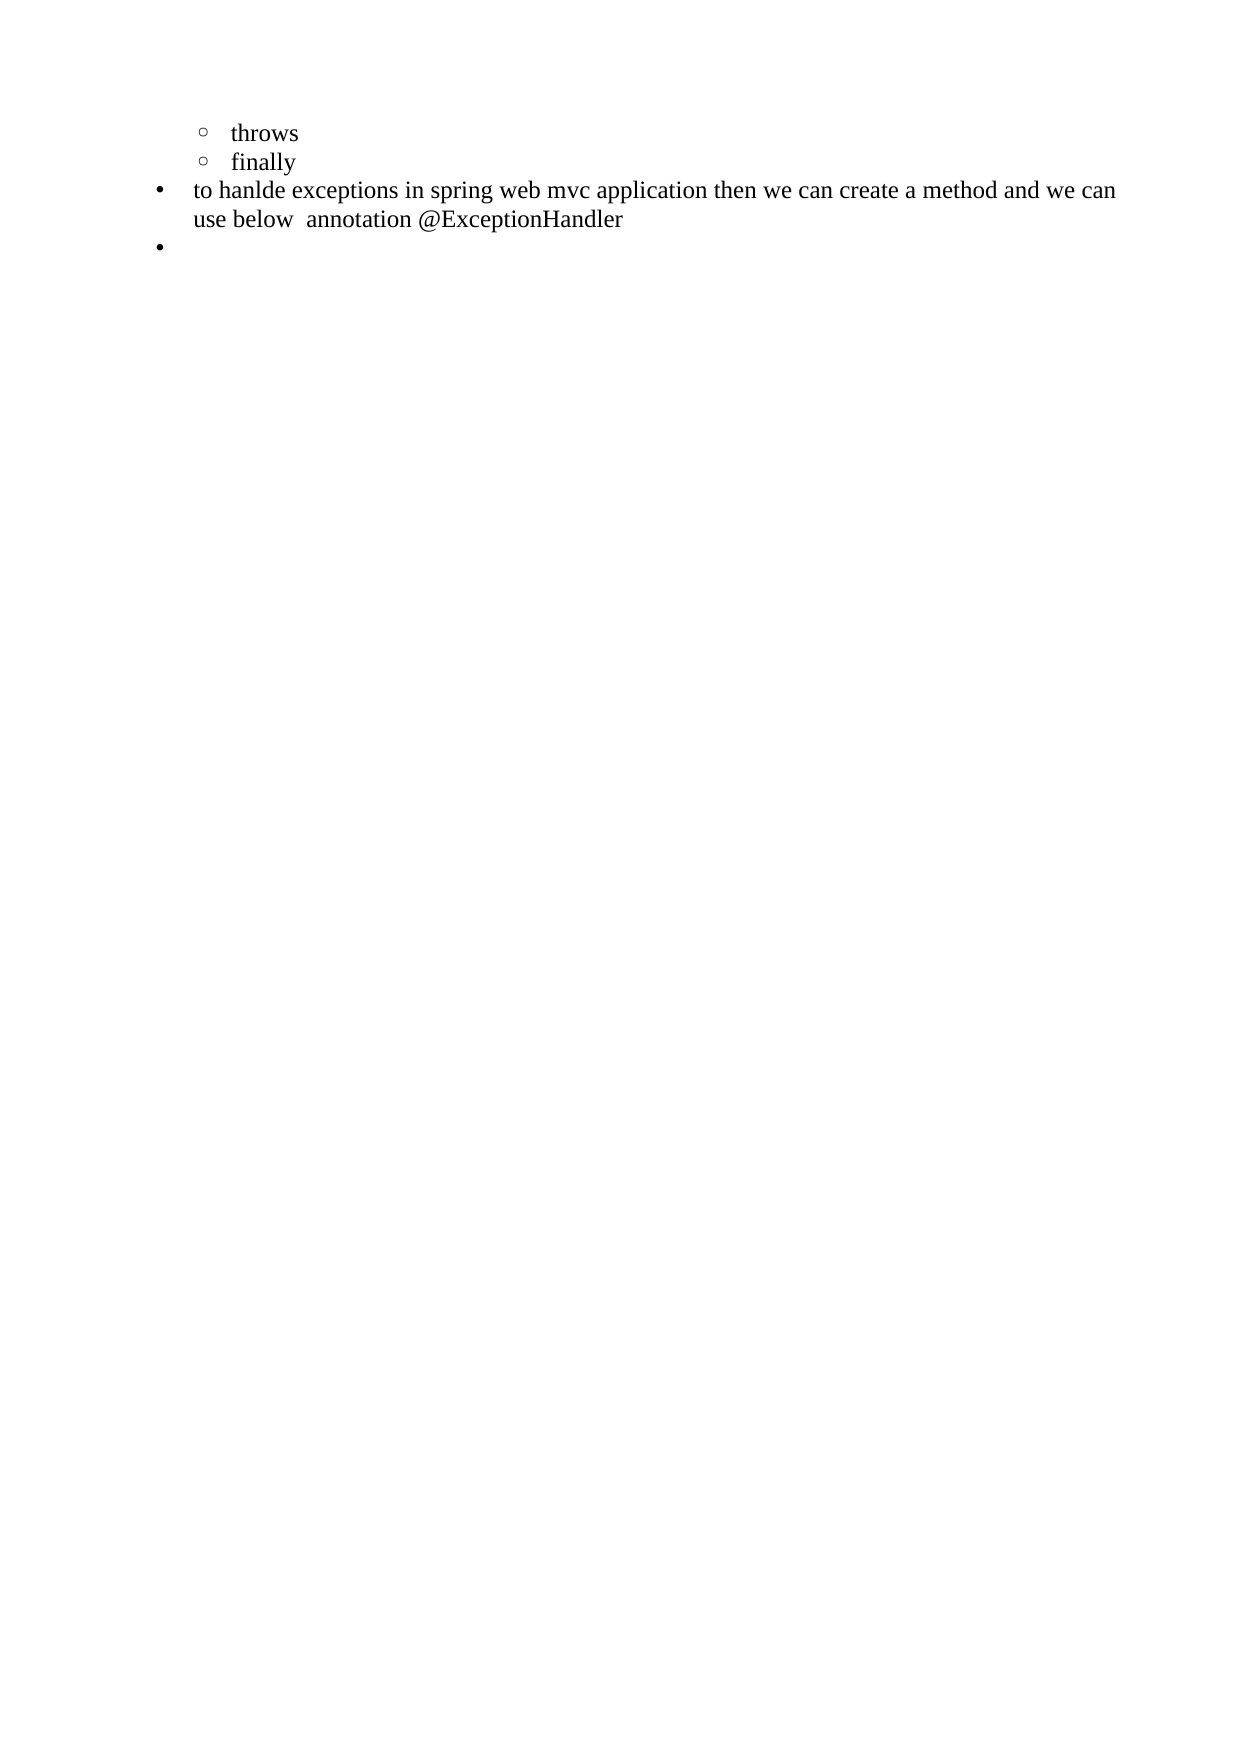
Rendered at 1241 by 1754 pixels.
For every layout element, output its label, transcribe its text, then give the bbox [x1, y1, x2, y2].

list to hanlde exceptions in spring web mvc application then we can create a method and we can use below annotation @ExceptionHandler [156, 176, 1122, 233]
list throws [193, 118, 1122, 147]
list finally [193, 147, 1122, 176]
